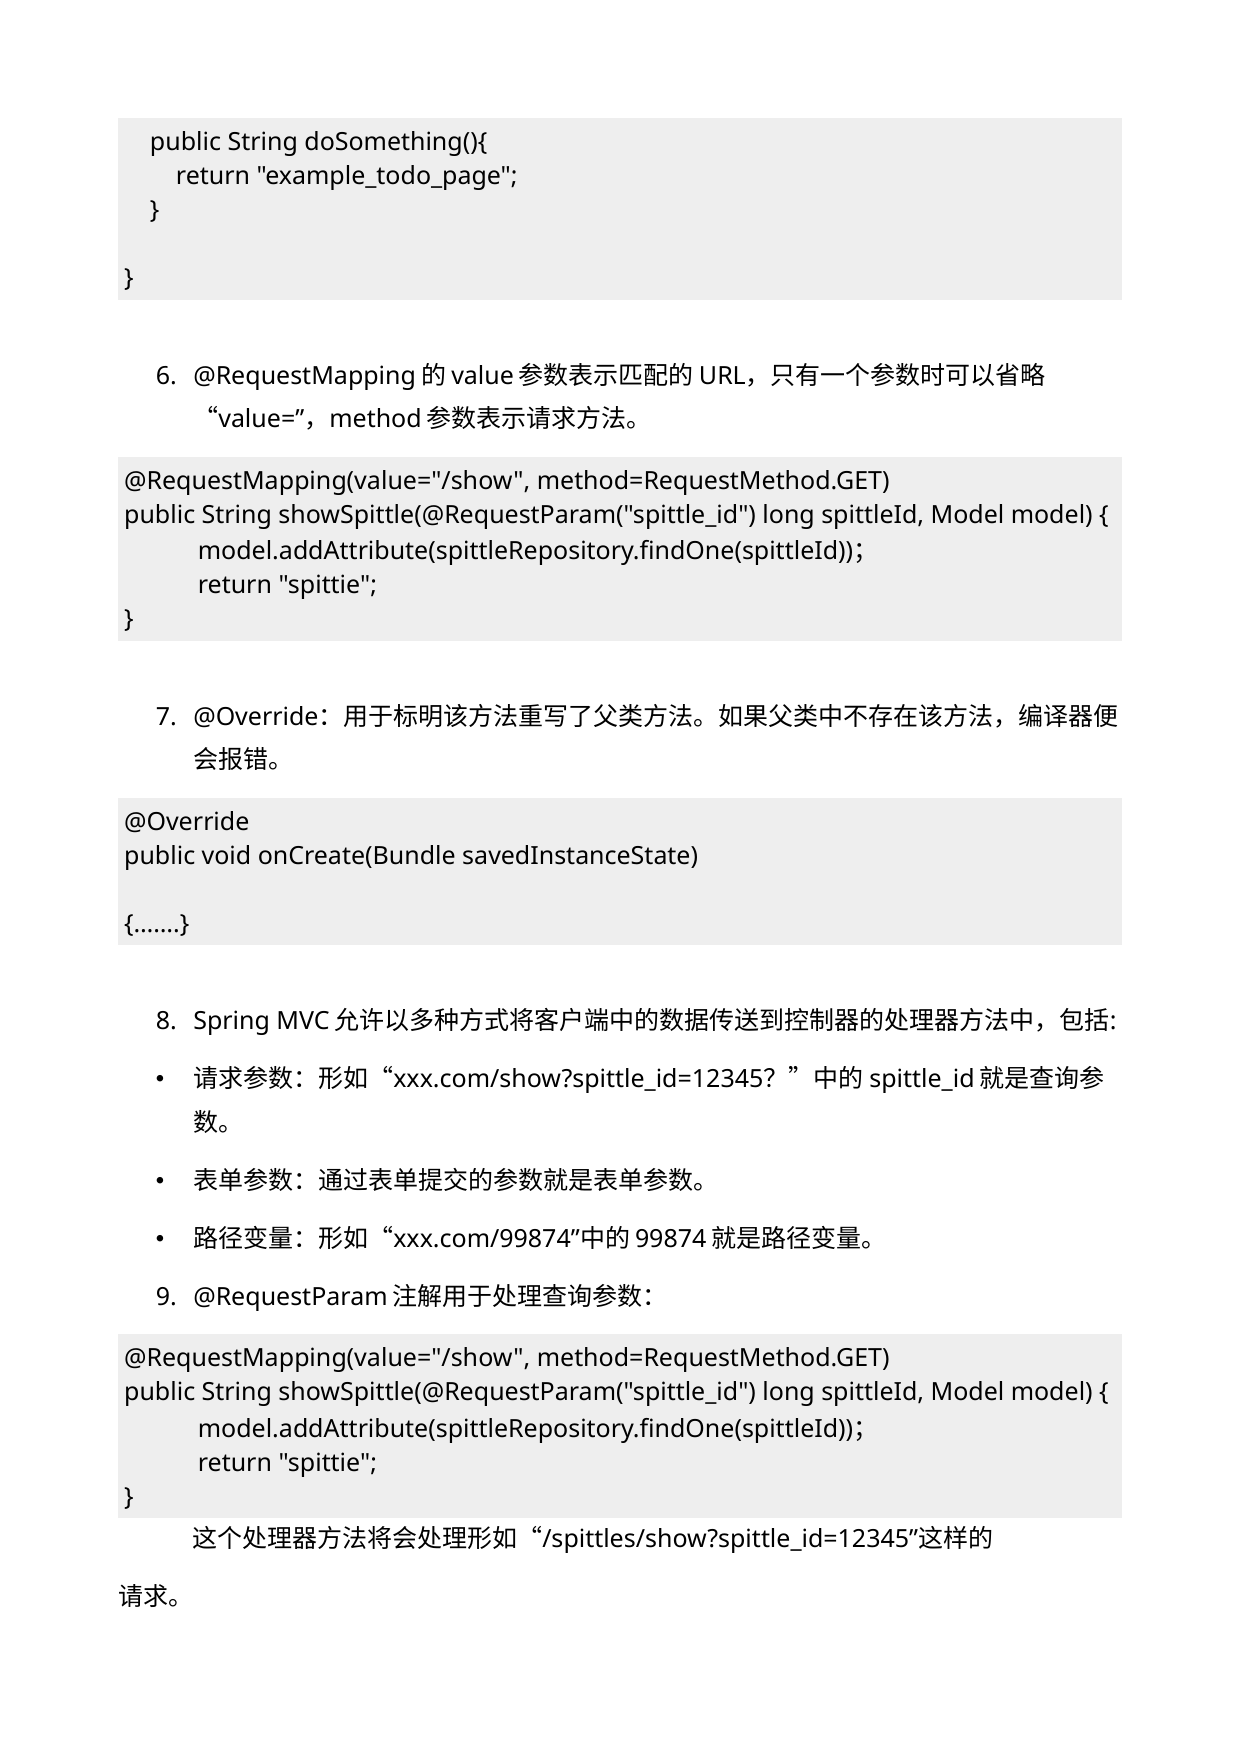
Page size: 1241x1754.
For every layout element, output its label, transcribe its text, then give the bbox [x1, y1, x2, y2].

text 这个处理器方法将会处理形如“/spittles/show?spittle_id=12345”这样的 [118, 1518, 1122, 1554]
table_header public String doSomething(){ return "example_todo_page"; } } [118, 118, 1122, 300]
table_header @Override public void onCreate(Bundle savedInstanceState) {…….} [118, 798, 1122, 945]
list @RequestParam注解用于处理查询参数： [156, 1276, 1122, 1312]
list 表单参数：通过表单提交的参数就是表单参数。 [156, 1160, 1122, 1196]
list @Override：用于标明该方法重写了父类方法。如果父类中不存在该方法，编译器便会报错。 [156, 696, 1122, 776]
text 请求。 [118, 1576, 1122, 1612]
table_header @RequestMapping(value="/show", method=RequestMethod.GET) public String showSpittle(@RequestParam("spittle_id") long spittleId, Model model) { model.addAttribute(spittleRepository.findOne(spittleId))； return "spittie"; } [118, 457, 1122, 641]
list 请求参数：形如“xxx.com/show?spittle_id=12345？”中的 spittle_id就是查询参数。 [156, 1059, 1122, 1138]
list @RequestMapping的value参数表示匹配的URL，只有一个参数时可以省略“value=”，method参数表示请求方法。 [156, 355, 1122, 435]
table_header @RequestMapping(value="/show", method=RequestMethod.GET) public String showSpittle(@RequestParam("spittle_id") long spittleId, Model model) { model.addAttribute(spittleRepository.findOne(spittleId))； return "spittie"; } [118, 1334, 1122, 1518]
list Spring MVC允许以多种方式将客户端中的数据传送到控制器的处理器方法中，包括: [156, 1001, 1122, 1037]
list 路径变量：形如“xxx.com/99874”中的99874就是路径变量。 [156, 1218, 1122, 1254]
